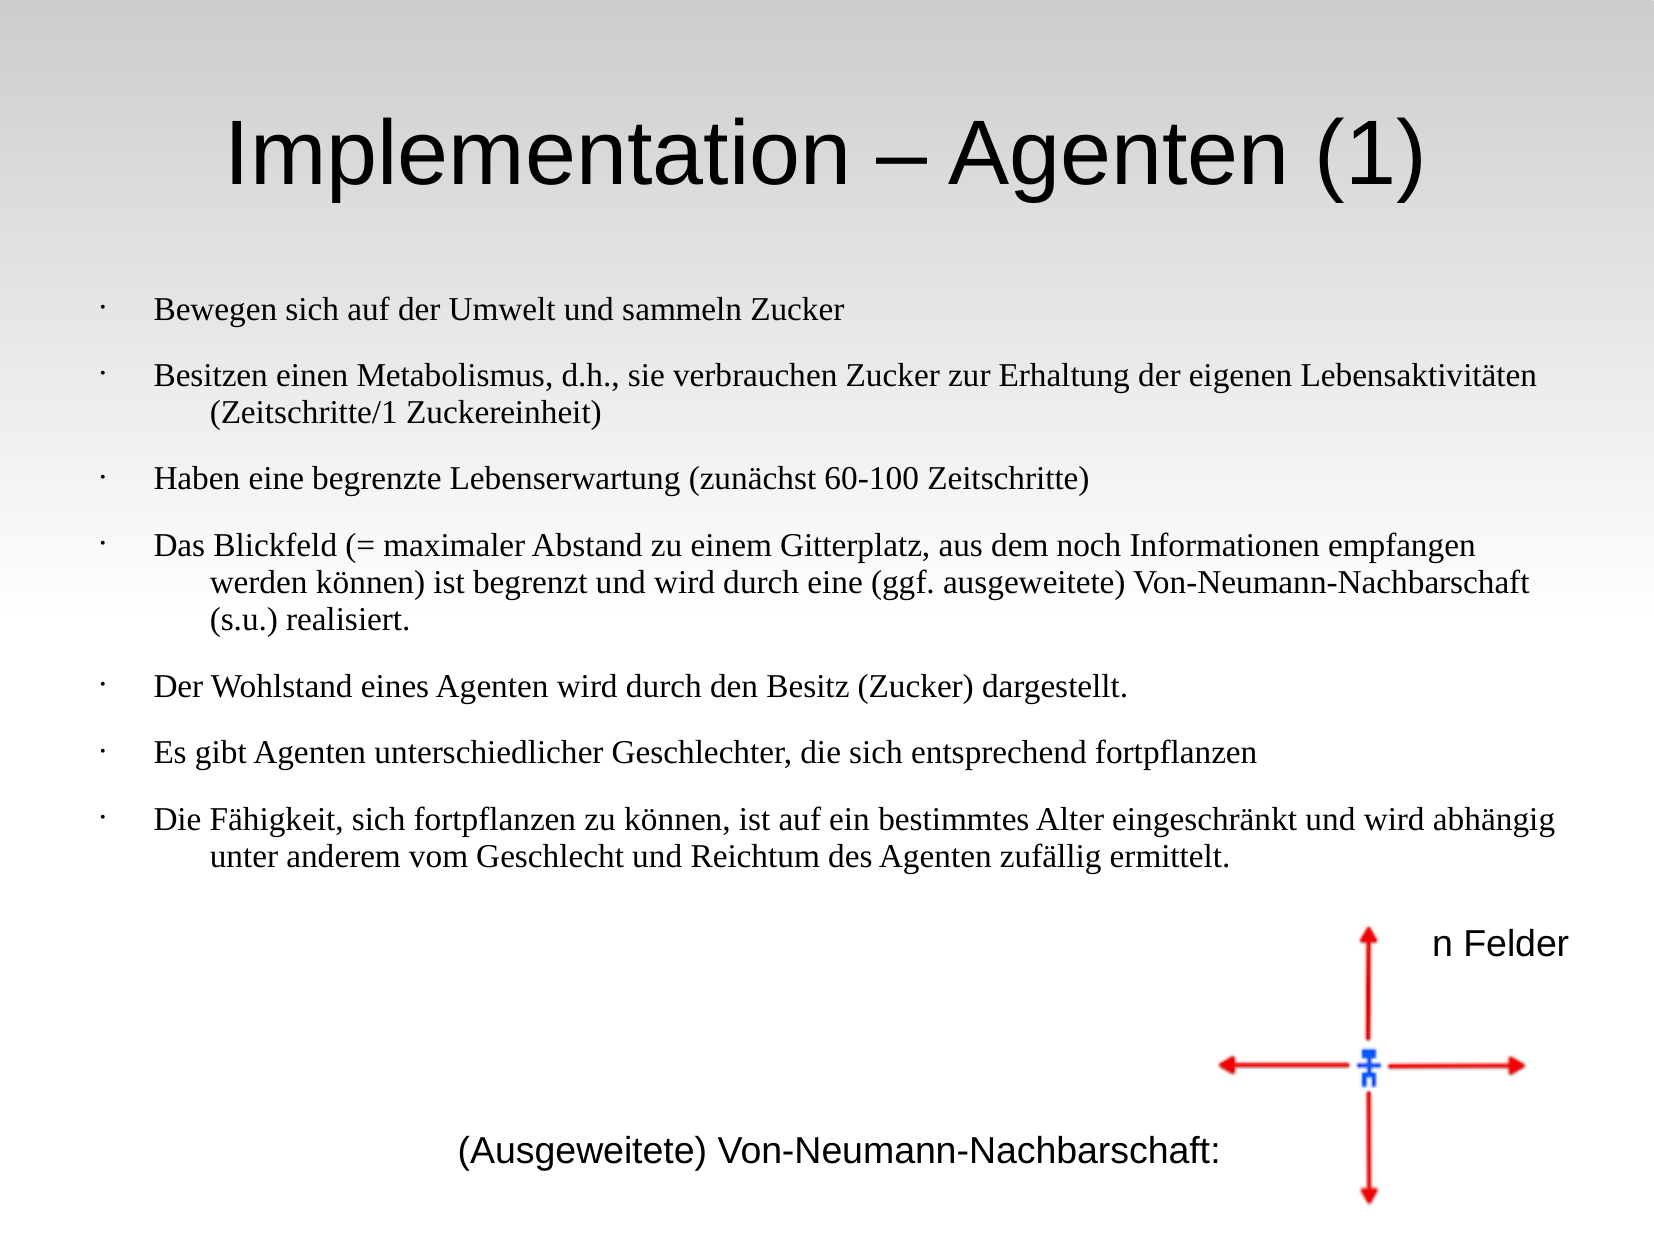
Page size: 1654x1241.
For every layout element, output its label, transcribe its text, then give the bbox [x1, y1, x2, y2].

list Bewegen sich auf der Umwelt und sammeln Zucker Besitzen einen Metabolismus, d.h., sie verbrauchen Zucker zur Erhaltung der eigenen Lebensaktivitäten (Zeitschritte/1 Zuckereinheit) Haben eine begrenzte Lebenserwartung (zunächst 60-100 Zeitschritte) Das Blickfeld (= maximaler Abstand zu einem Gitterplatz, aus dem noch Informationen empfangen werden können) ist begrenzt und wird durch eine (ggf. ausgeweitete) Von-Neumann-Nachbarschaft (s.u.) realisiert. Der Wohlstand eines Agenten wird durch den Besitz (Zucker) dargestellt. Es gibt Agenten unterschiedlicher Geschlechter, die sich entsprechend fortpflanzen Die Fähigkeit, sich fortpflanzen zu können, ist auf ein bestimmtes Alter eingeschränkt und wird abhängig unter anderem vom Geschlecht und Reichtum des Agenten zufällig ermittelt. [82, 290, 1571, 916]
picture [1210, 915, 1536, 1212]
text_box (Ausgeweitete) Von-Neumann-Nachbarschaft: [442, 1122, 1236, 1179]
text_box n Felder [1417, 915, 1585, 973]
title Implementation – Agenten (1) [82, 49, 1571, 257]
